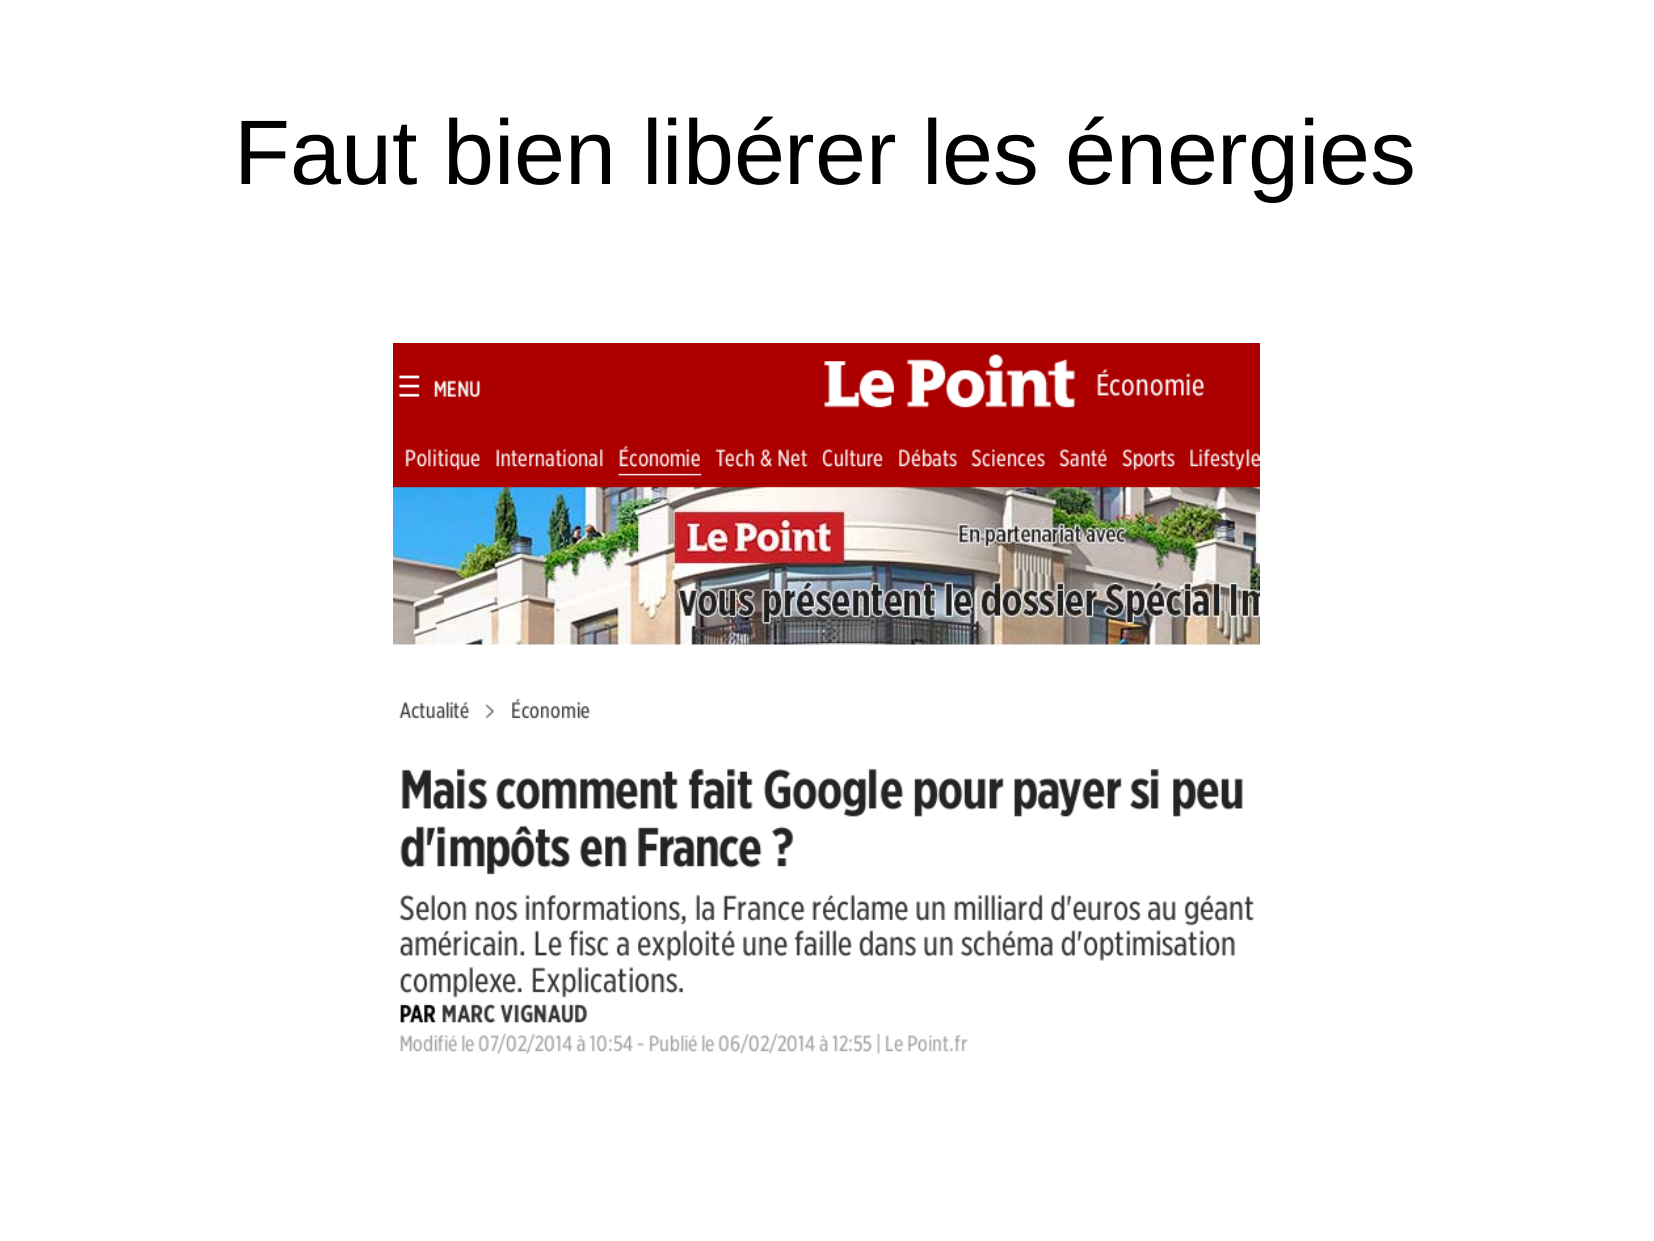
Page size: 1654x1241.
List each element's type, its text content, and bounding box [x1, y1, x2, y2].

picture [393, 343, 1260, 1063]
title Faut bien libérer les énergies [82, 49, 1571, 257]
